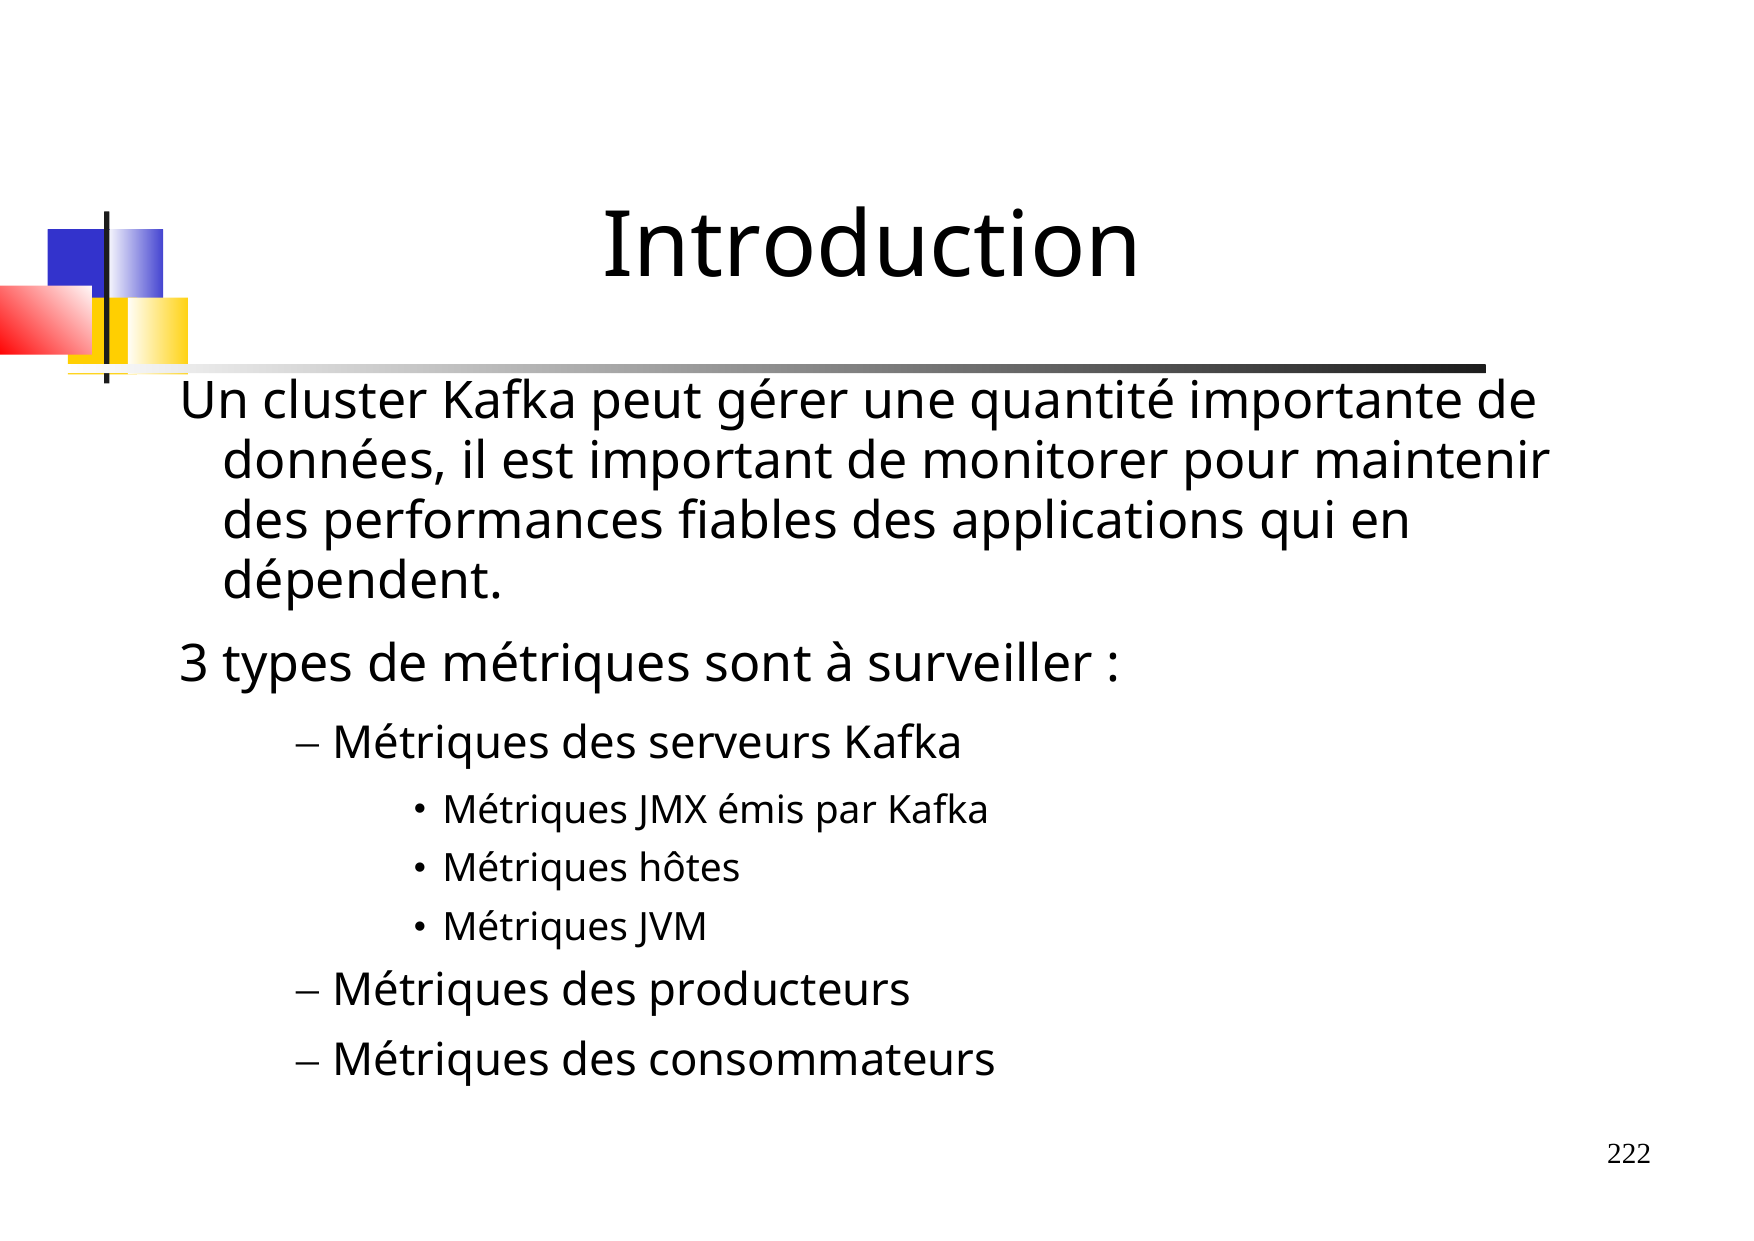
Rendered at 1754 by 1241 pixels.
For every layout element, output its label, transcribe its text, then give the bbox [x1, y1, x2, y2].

list Un cluster Kafka peut gérer une quantité importante de données, il est important de monitorer pour maintenir des performances fiables des applications qui en dépendent. 3 types de métriques sont à surveiller : Métriques des serveurs Kafka Métriques JMX émis par Kafka Métriques hôtes Métriques JVM Métriques des producteurs Métriques des consommateurs [179, 371, 1567, 1091]
title Introduction [179, 139, 1567, 351]
